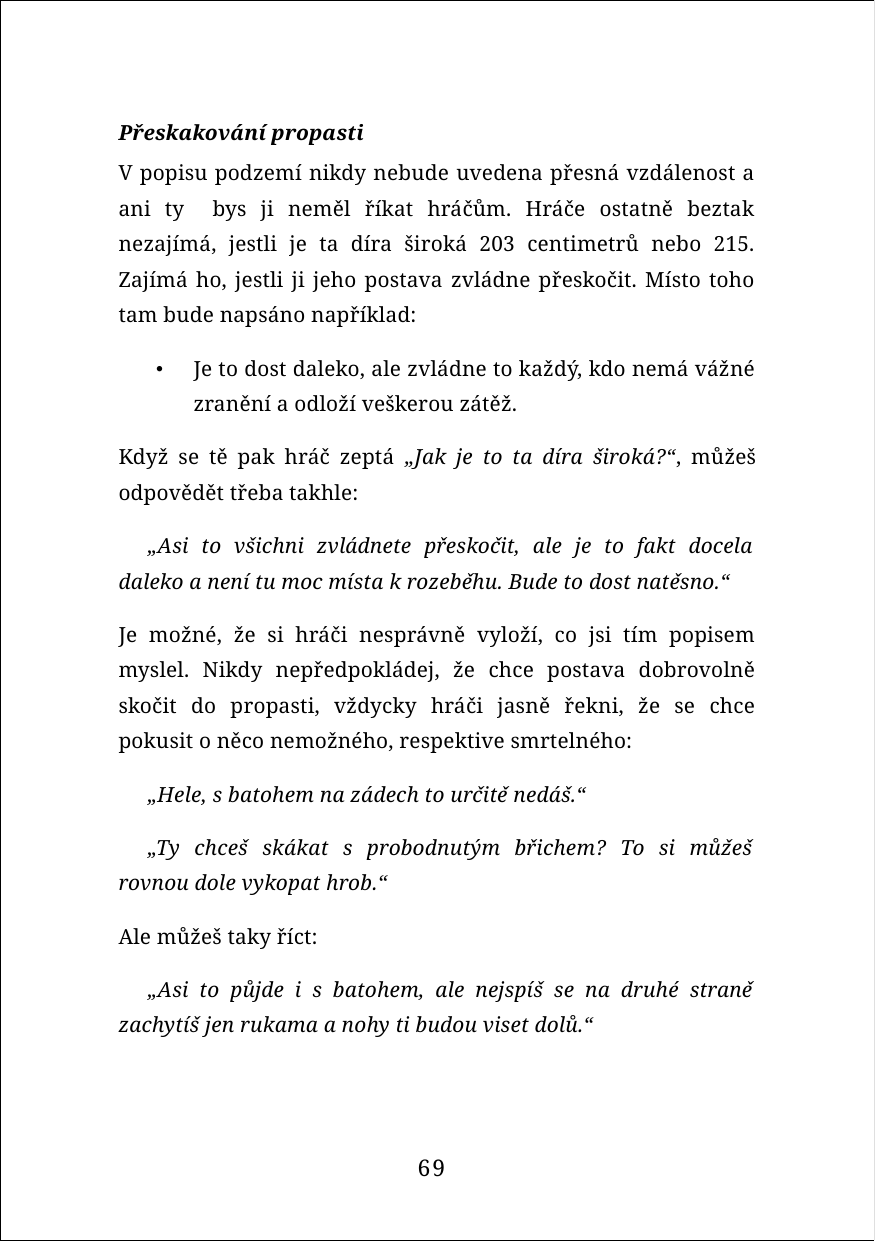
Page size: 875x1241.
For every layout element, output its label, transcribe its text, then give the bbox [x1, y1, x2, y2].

text Když se tě pak hráč zeptá „Jak je to ta díra široká?“, můžeš odpovědět třeba takhle: [118, 442, 756, 506]
text Je možné, že si hráči nesprávně vyloží, co jsi tím popisem myslel. Nikdy nepředpokládej, že chce postava dobrovolně skočit do propasti, vždycky hráči jasně řekni, že se chce pokusit o něco nemožného, respektive smrtelného: [118, 620, 756, 755]
text „Hele, s batohem na zádech to určitě nedáš.“ [118, 780, 756, 808]
text „Asi to půjde i s batohem, ale nejspíš se na druhé straně zachytíš jen rukama a nohy ti budou viset dolů.“ [118, 975, 756, 1039]
subtitle Přeskakování propasti [118, 118, 756, 147]
list Je to dost daleko, ale zvládne to každý, kdo nemá vážné zranění a odloží veškerou zátěž. [156, 354, 756, 418]
text Ale můžeš taky říct: [118, 922, 756, 950]
text V popisu podzemí nikdy nebude uvedena přesná vzdálenost a ani ty bys ji neměl říkat hráčům. Hráče ostatně beztak nezajímá, jestli je ta díra široká 203 centimetrů nebo 215. Zajímá ho, jestli ji jeho postava zvládne přeskočit. Místo toho tam bude napsáno například: [118, 158, 756, 329]
text „Ty chceš skákat s probodnutým břichem? To si můžeš rovnou dole vykopat hrob.“ [118, 833, 756, 897]
text „Asi to všichni zvládnete přeskočit, ale je to fakt docela daleko a není tu moc místa k rozeběhu. Bude to dost natěsno.“ [118, 531, 756, 595]
